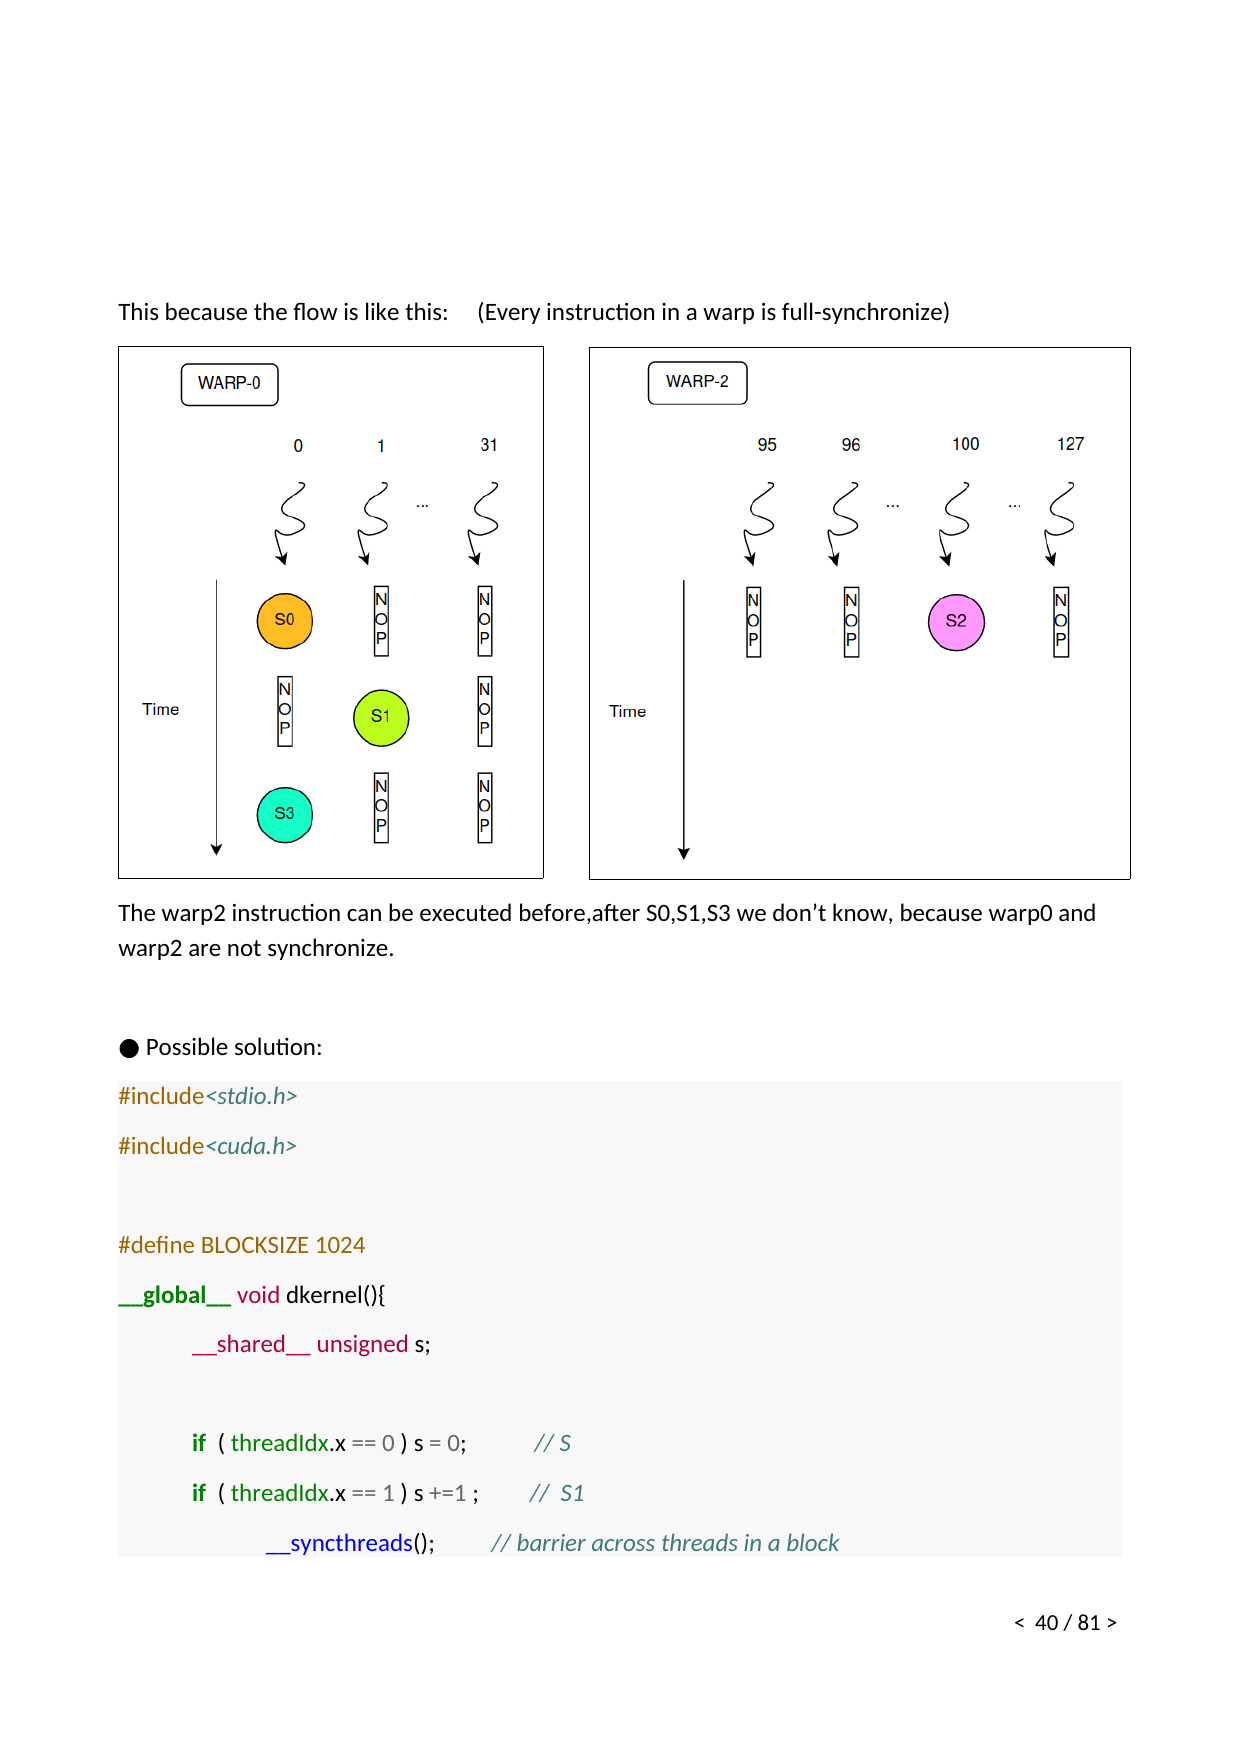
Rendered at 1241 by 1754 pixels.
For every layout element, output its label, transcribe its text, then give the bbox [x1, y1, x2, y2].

text The warp2 instruction can be executed before,after S0,S1,S3 we don’t know, because warp0 and warp2 are not synchronize. [118, 897, 1122, 962]
picture [121, 349, 540, 875]
text __syncthreads(); // barrier across threads in a block [118, 1527, 1122, 1557]
text This because the flow is like this: (Every instruction in a warp is full-synchronize) [118, 296, 1122, 327]
text #define BLOCKSIZE 1024 [118, 1229, 1122, 1260]
text if ( threadIdx.x == 1 ) s +=1 ; // S1 [118, 1477, 1122, 1508]
text #include<stdio.h> [118, 1081, 1122, 1111]
text #include<cuda.h> [118, 1130, 1122, 1161]
text __global__ void dkernel(){ [118, 1279, 1122, 1309]
picture [592, 350, 1127, 876]
text __shared__ unsigned s; [118, 1328, 1122, 1359]
text if ( threadIdx.x == 0 ) s = 0; // S [118, 1428, 1122, 1458]
text ● Possible solution: [118, 1031, 1122, 1061]
